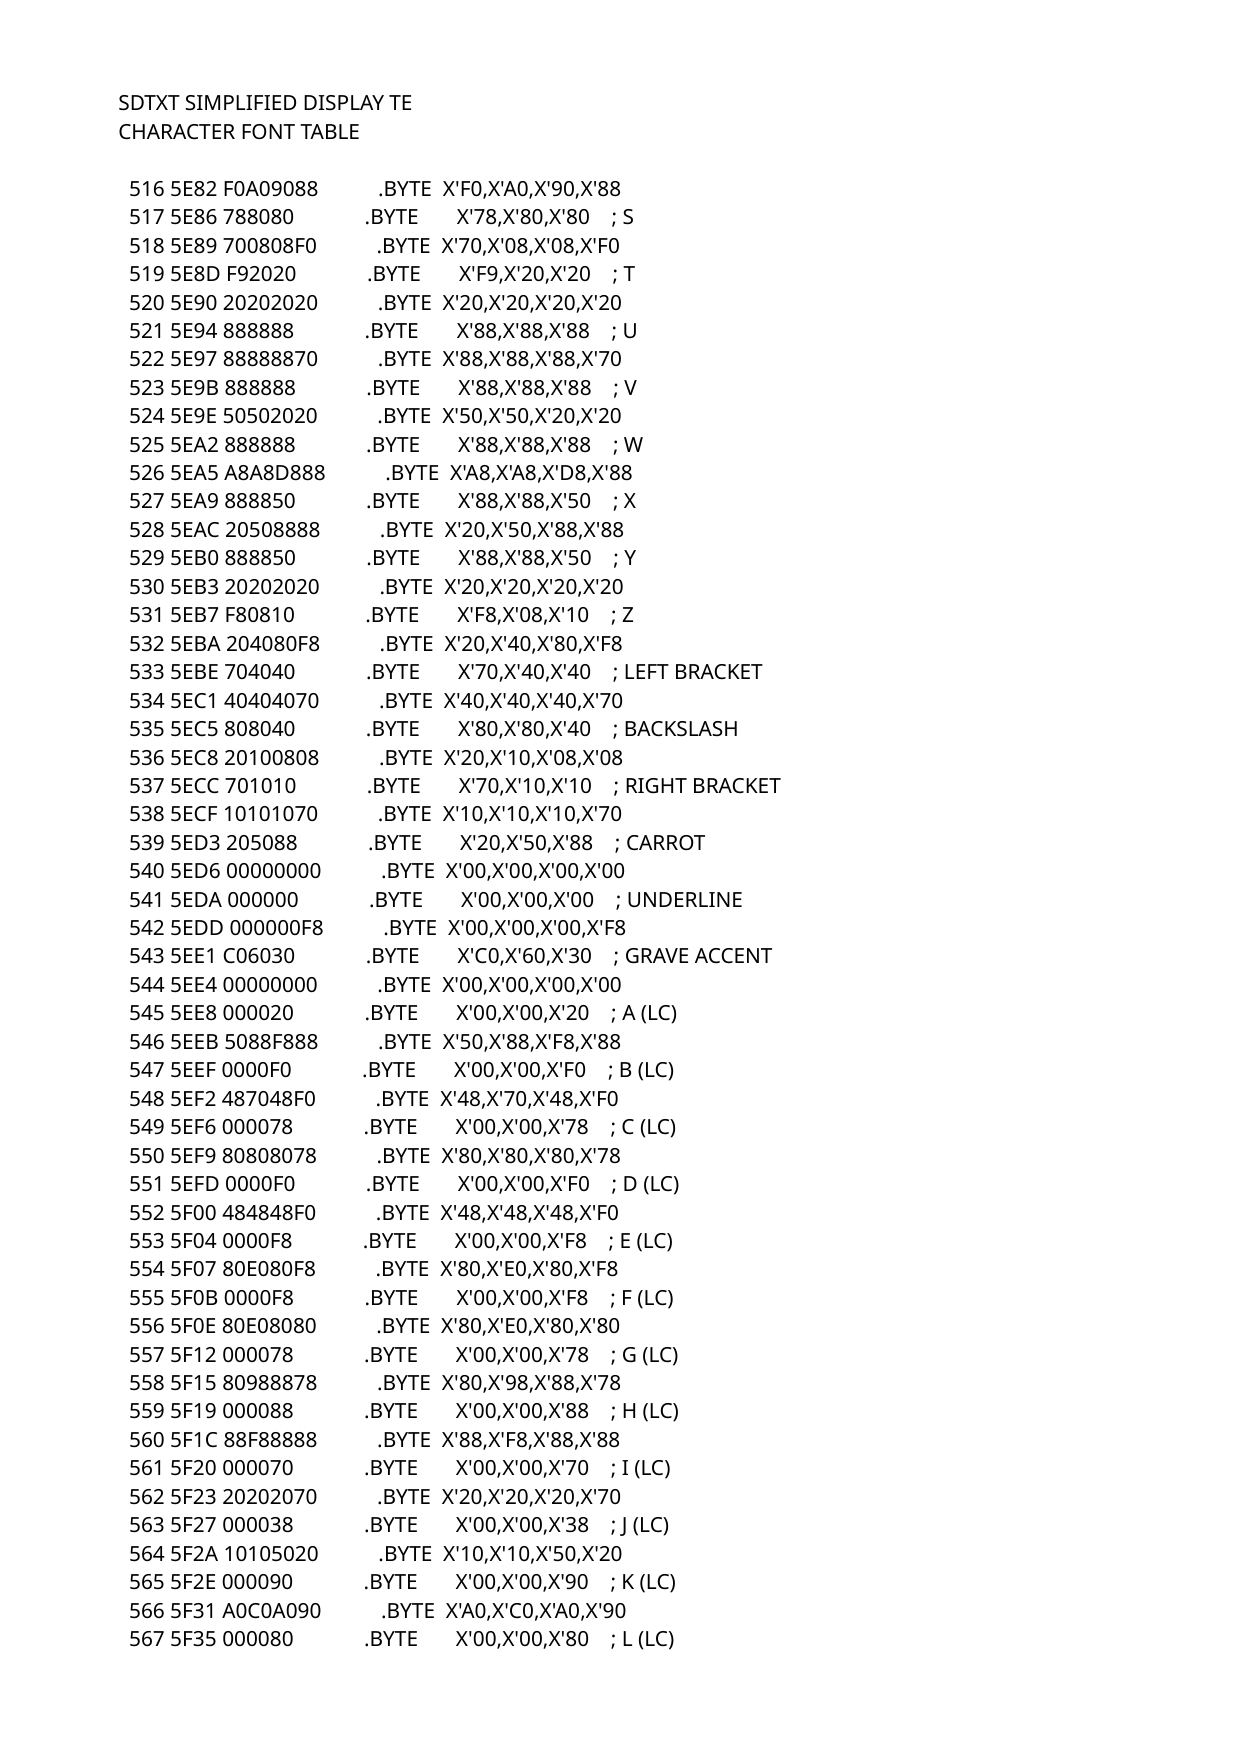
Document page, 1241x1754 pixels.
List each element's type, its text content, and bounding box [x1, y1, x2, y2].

text 522 5E97 88888870 .BYTE X'88,X'88,X'88,X'70 [118, 344, 1152, 373]
text 551 5EFD 0000F0 .BYTE X'00,X'00,X'F0 ; D (LC) [118, 1169, 1152, 1198]
text 530 5EB3 20202020 .BYTE X'20,X'20,X'20,X'20 [118, 572, 1152, 600]
text 557 5F12 000078 .BYTE X'00,X'00,X'78 ; G (LC) [118, 1340, 1152, 1368]
text 566 5F31 A0C0A090 .BYTE X'A0,X'C0,X'A0,X'90 [118, 1596, 1152, 1624]
text 542 5EDD 000000F8 .BYTE X'00,X'00,X'00,X'F8 [118, 913, 1152, 942]
text 524 5E9E 50502020 .BYTE X'50,X'50,X'20,X'20 [118, 401, 1152, 430]
text 519 5E8D F92020 .BYTE X'F9,X'20,X'20 ; T [118, 259, 1152, 288]
text 535 5EC5 808040 .BYTE X'80,X'80,X'40 ; BACKSLASH [118, 714, 1152, 743]
text 555 5F0B 0000F8 .BYTE X'00,X'00,X'F8 ; F (LC) [118, 1283, 1152, 1311]
text 562 5F23 20202070 .BYTE X'20,X'20,X'20,X'70 [118, 1482, 1152, 1510]
text 565 5F2E 000090 .BYTE X'00,X'00,X'90 ; K (LC) [118, 1567, 1152, 1596]
text 560 5F1C 88F88888 .BYTE X'88,X'F8,X'88,X'88 [118, 1425, 1152, 1453]
text 559 5F19 000088 .BYTE X'00,X'00,X'88 ; H (LC) [118, 1397, 1152, 1425]
text 564 5F2A 10105020 .BYTE X'10,X'10,X'50,X'20 [118, 1539, 1152, 1567]
text CHARACTER FONT TABLE [118, 117, 1152, 145]
text 525 5EA2 888888 .BYTE X'88,X'88,X'88 ; W [118, 430, 1152, 458]
text 517 5E86 788080 .BYTE X'78,X'80,X'80 ; S [118, 202, 1152, 231]
text 539 5ED3 205088 .BYTE X'20,X'50,X'88 ; CARROT [118, 828, 1152, 856]
text 561 5F20 000070 .BYTE X'00,X'00,X'70 ; I (LC) [118, 1453, 1152, 1482]
text 526 5EA5 A8A8D888 .BYTE X'A8,X'A8,X'D8,X'88 [118, 458, 1152, 487]
text 523 5E9B 888888 .BYTE X'88,X'88,X'88 ; V [118, 373, 1152, 401]
text 533 5EBE 704040 .BYTE X'70,X'40,X'40 ; LEFT BRACKET [118, 657, 1152, 686]
text 548 5EF2 487048F0 .BYTE X'48,X'70,X'48,X'F0 [118, 1084, 1152, 1112]
text 558 5F15 80988878 .BYTE X'80,X'98,X'88,X'78 [118, 1368, 1152, 1397]
text SDTXT SIMPLIFIED DISPLAY TE [118, 88, 1152, 117]
text 536 5EC8 20100808 .BYTE X'20,X'10,X'08,X'08 [118, 743, 1152, 771]
text 518 5E89 700808F0 .BYTE X'70,X'08,X'08,X'F0 [118, 231, 1152, 259]
text 529 5EB0 888850 .BYTE X'88,X'88,X'50 ; Y [118, 543, 1152, 572]
text 537 5ECC 701010 .BYTE X'70,X'10,X'10 ; RIGHT BRACKET [118, 771, 1152, 799]
text 541 5EDA 000000 .BYTE X'00,X'00,X'00 ; UNDERLINE [118, 885, 1152, 913]
text 538 5ECF 10101070 .BYTE X'10,X'10,X'10,X'70 [118, 799, 1152, 828]
text 534 5EC1 40404070 .BYTE X'40,X'40,X'40,X'70 [118, 686, 1152, 714]
text 554 5F07 80E080F8 .BYTE X'80,X'E0,X'80,X'F8 [118, 1254, 1152, 1283]
text 532 5EBA 204080F8 .BYTE X'20,X'40,X'80,X'F8 [118, 629, 1152, 657]
text 552 5F00 484848F0 .BYTE X'48,X'48,X'48,X'F0 [118, 1198, 1152, 1226]
text 563 5F27 000038 .BYTE X'00,X'00,X'38 ; J (LC) [118, 1510, 1152, 1539]
text 540 5ED6 00000000 .BYTE X'00,X'00,X'00,X'00 [118, 856, 1152, 885]
text 528 5EAC 20508888 .BYTE X'20,X'50,X'88,X'88 [118, 515, 1152, 543]
text 553 5F04 0000F8 .BYTE X'00,X'00,X'F8 ; E (LC) [118, 1226, 1152, 1254]
text 544 5EE4 00000000 .BYTE X'00,X'00,X'00,X'00 [118, 970, 1152, 998]
text 520 5E90 20202020 .BYTE X'20,X'20,X'20,X'20 [118, 288, 1152, 316]
text 543 5EE1 C06030 .BYTE X'C0,X'60,X'30 ; GRAVE ACCENT [118, 942, 1152, 970]
text 546 5EEB 5088F888 .BYTE X'50,X'88,X'F8,X'88 [118, 1027, 1152, 1055]
text 567 5F35 000080 .BYTE X'00,X'00,X'80 ; L (LC) [118, 1624, 1152, 1653]
text 556 5F0E 80E08080 .BYTE X'80,X'E0,X'80,X'80 [118, 1311, 1152, 1340]
text 521 5E94 888888 .BYTE X'88,X'88,X'88 ; U [118, 316, 1152, 344]
text 549 5EF6 000078 .BYTE X'00,X'00,X'78 ; C (LC) [118, 1112, 1152, 1141]
text 531 5EB7 F80810 .BYTE X'F8,X'08,X'10 ; Z [118, 600, 1152, 629]
text 527 5EA9 888850 .BYTE X'88,X'88,X'50 ; X [118, 487, 1152, 515]
text 547 5EEF 0000F0 .BYTE X'00,X'00,X'F0 ; B (LC) [118, 1055, 1152, 1084]
text 516 5E82 F0A09088 .BYTE X'F0,X'A0,X'90,X'88 [118, 174, 1152, 202]
text 550 5EF9 80808078 .BYTE X'80,X'80,X'80,X'78 [118, 1141, 1152, 1169]
text 545 5EE8 000020 .BYTE X'00,X'00,X'20 ; A (LC) [118, 998, 1152, 1027]
